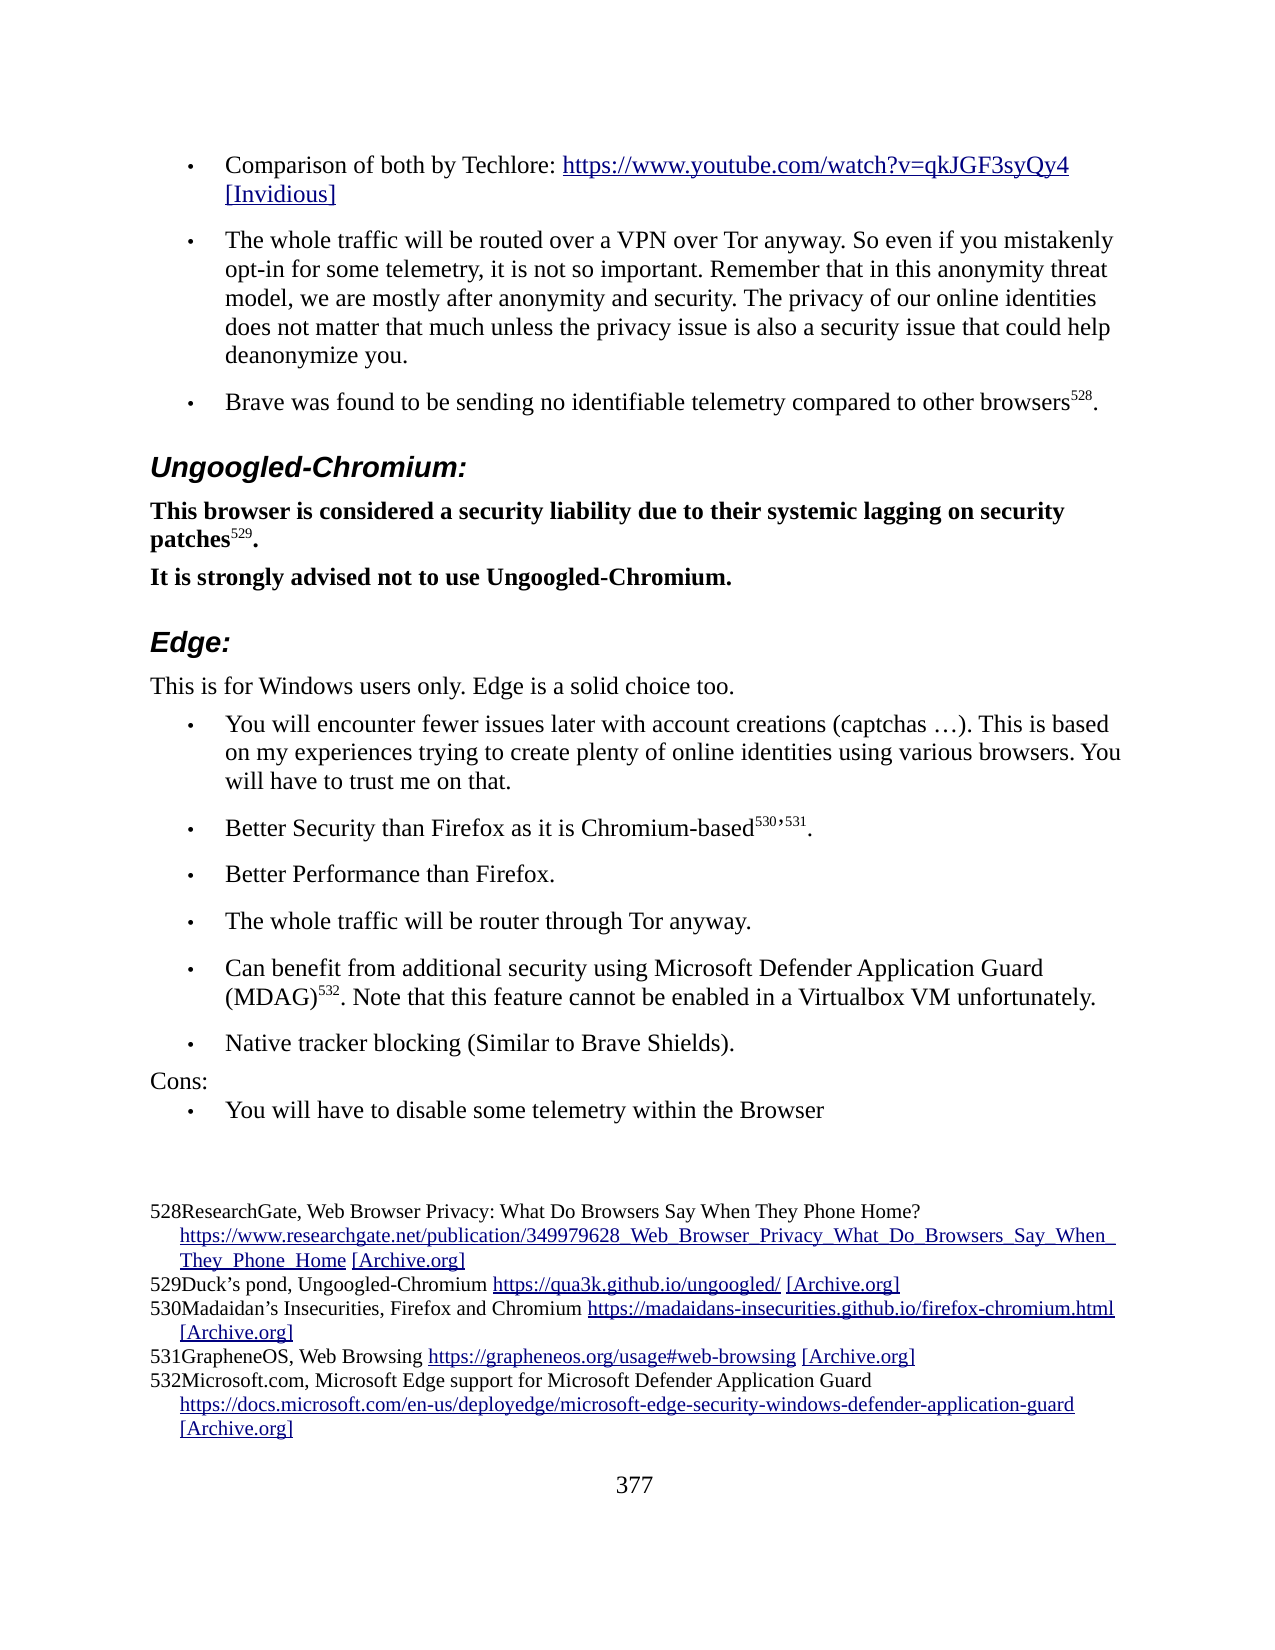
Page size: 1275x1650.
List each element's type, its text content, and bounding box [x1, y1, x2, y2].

text This is for Windows users only. Edge is a solid choice too. [150, 671, 1125, 700]
text Cons: [150, 1066, 1125, 1095]
list Better Security than Firefox as it is Chromium-based’. [187, 813, 1125, 842]
subtitle Ungoogled-Chromium: [150, 450, 1125, 483]
list Better Performance than Firefox. [187, 859, 1125, 888]
list ResearchGate, Web Browser Privacy: What Do Browsers Say When They Phone Home? https://www.researchgate.net/publication/349979628_Web_Browser_Privacy_What_Do_Browsers_Say_When_They_Phone_Home [Archive.org] [150, 1199, 1125, 1272]
list You will have to disable some telemetry within the Browser [187, 1095, 1125, 1123]
list Brave was found to be sending no identifiable telemetry compared to other browsers. [187, 387, 1125, 416]
list Comparison of both by Techlore: https://www.youtube.com/watch?v=qkJGF3syQy4 [Invidious] [187, 150, 1125, 207]
text Duck’s pond, Ungoogled-Chromium https://qua3k.github.io/ungoogled/ [Archive.org] [150, 1272, 1125, 1296]
list Madaidan’s Insecurities, Firefox and Chromium https://madaidans-insecurities.github.io/firefox-chromium.html [Archive.org] [150, 1296, 1125, 1344]
list GrapheneOS, Web Browsing https://grapheneos.org/usage#web-browsing [Archive.org] [150, 1344, 1125, 1368]
list The whole traffic will be routed over a VPN over Tor anyway. So even if you mistakenly opt-in for some telemetry, it is not so important. Remember that in this anonymity threat model, we are mostly after anonymity and security. The privacy of our online identities does not matter that much unless the privacy issue is also a security issue that could help deanonymize you. [187, 225, 1125, 369]
list Microsoft.com, Microsoft Edge support for Microsoft Defender Application Guard https://docs.microsoft.com/en-us/deployedge/microsoft-edge-security-windows-defender-application-guard [Archive.org] [150, 1368, 1125, 1440]
subtitle Edge: [150, 625, 1125, 658]
list Can benefit from additional security using Microsoft Defender Application Guard (MDAG). Note that this feature cannot be enabled in a Virtualbox VM unfortunately. [187, 953, 1125, 1010]
list You will encounter fewer issues later with account creations (captchas …). This is based on my experiences trying to create plenty of online identities using various browsers. You will have to trust me on that. [187, 709, 1125, 795]
text This browser is considered a security liability due to their systemic lagging on security patches. [150, 496, 1125, 553]
text It is strongly advised not to use Ungoogled-Chromium. [150, 562, 1125, 591]
list Native tracker blocking (Similar to Brave Shields). [187, 1028, 1125, 1057]
list The whole traffic will be router through Tor anyway. [187, 906, 1125, 935]
